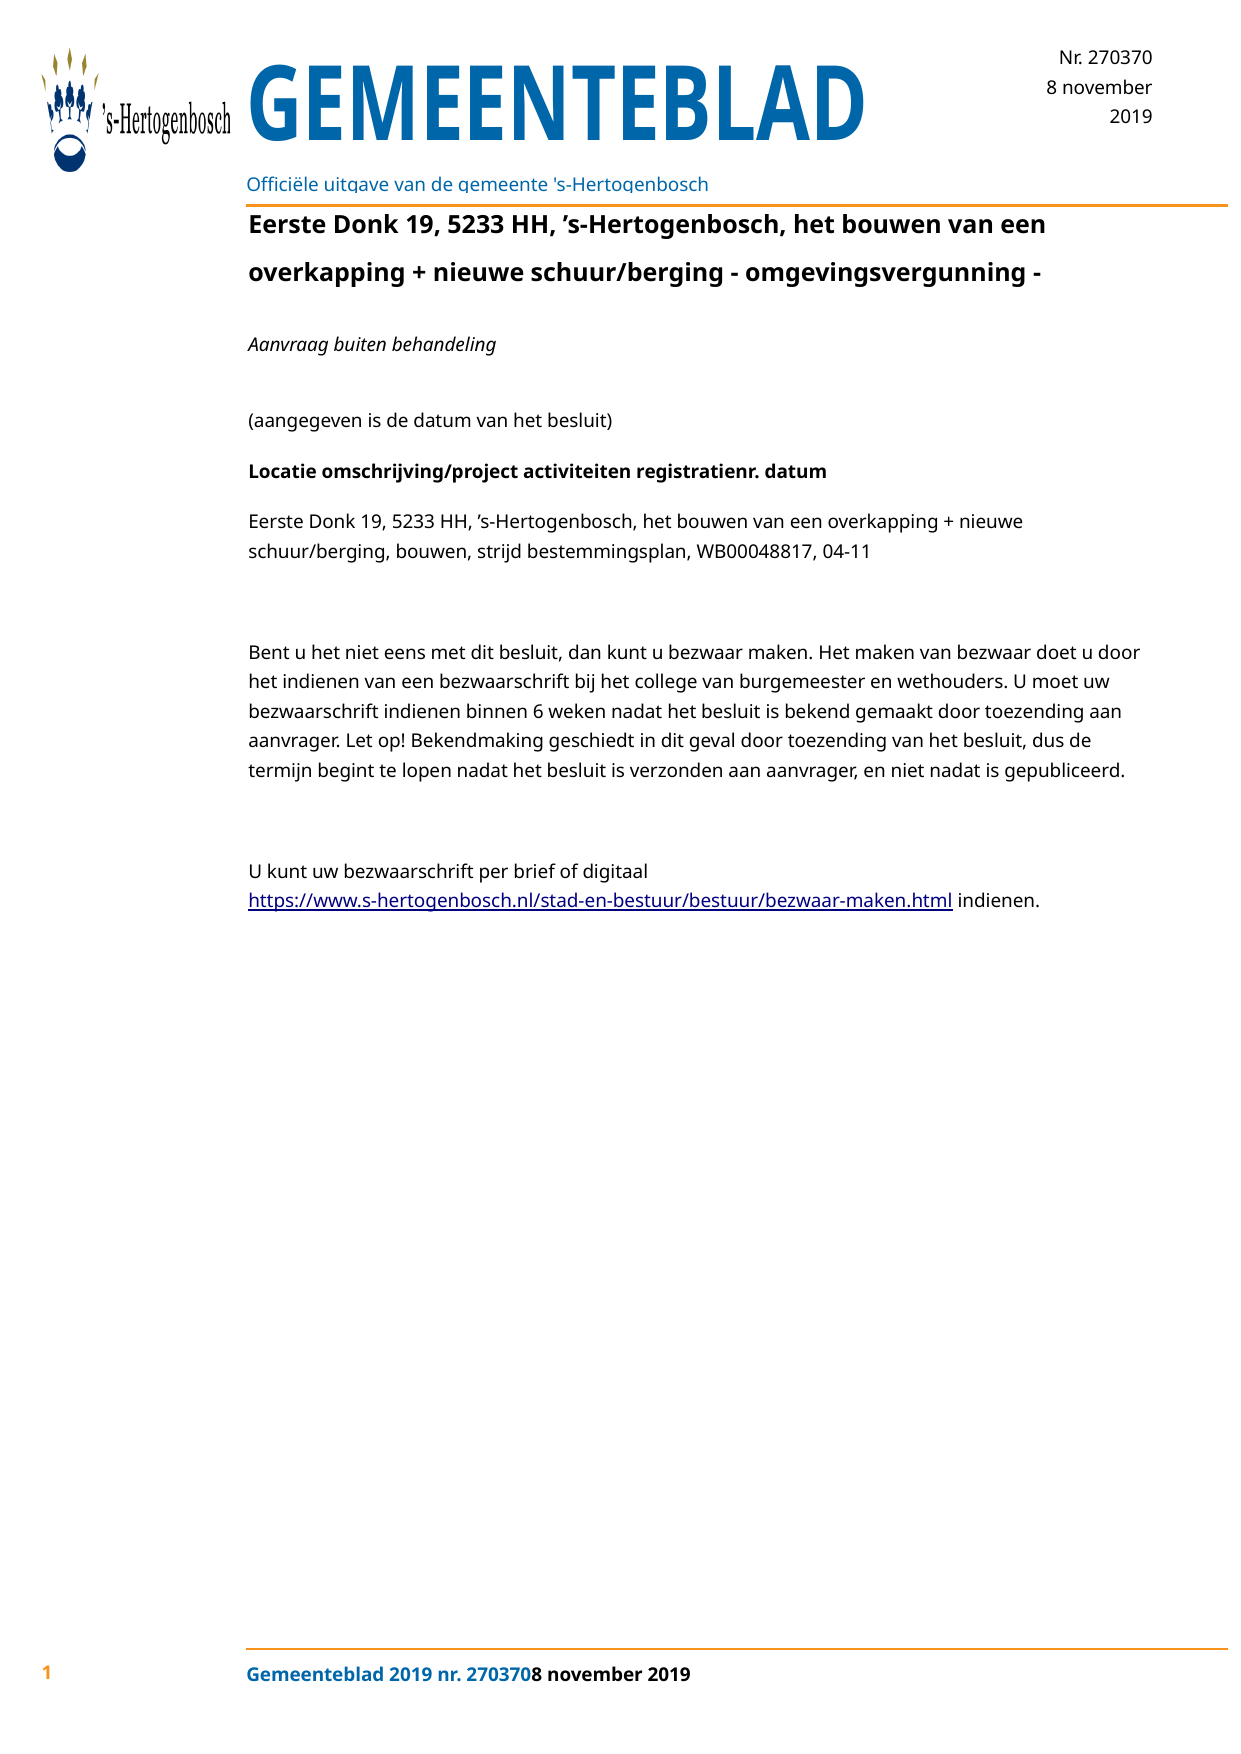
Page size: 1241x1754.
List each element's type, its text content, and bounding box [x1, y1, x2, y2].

text Locatie omschrijving/project activiteiten registratienr. datum [248, 458, 1152, 484]
text Aanvraag buiten behandeling [248, 331, 1152, 357]
text Eerste Donk 19, 5233 HH, ’s-Hertogenbosch, het bouwen van een overkapping + nieuwe schuur/berging - omgevingsvergunning - [248, 207, 1152, 288]
text Bent u het niet eens met dit besluit, dan kunt u bezwaar maken. Het maken van bezwaar doet u door het indienen van een bezwaarschrift bij het college van burgemeester en wethouders. U moet uw bezwaarschrift indienen binnen 6 weken nadat het besluit is bekend gemaakt door toezending aan aanvrager. Let op! Bekendmaking geschiedt in dit geval door toezending van het besluit, dus de termijn begint te lopen nadat het besluit is verzonden aan aanvrager, en niet nadat is gepubliceerd. [248, 639, 1152, 783]
text U kunt uw bezwaarschrift per brief of digitaal https://www.s-hertogenbosch.nl/stad-en-bestuur/bestuur/bezwaar-maken.html indienen. [248, 858, 1152, 913]
text (aangegeven is de datum van het besluit) [248, 408, 1152, 433]
picture [41, 47, 231, 172]
text Eerste Donk 19, 5233 HH, ’s-Hertogenbosch, het bouwen van een overkapping + nieuwe schuur/berging, bouwen, strijd bestemmingsplan, WB00048817, 04-11 [248, 508, 1152, 564]
